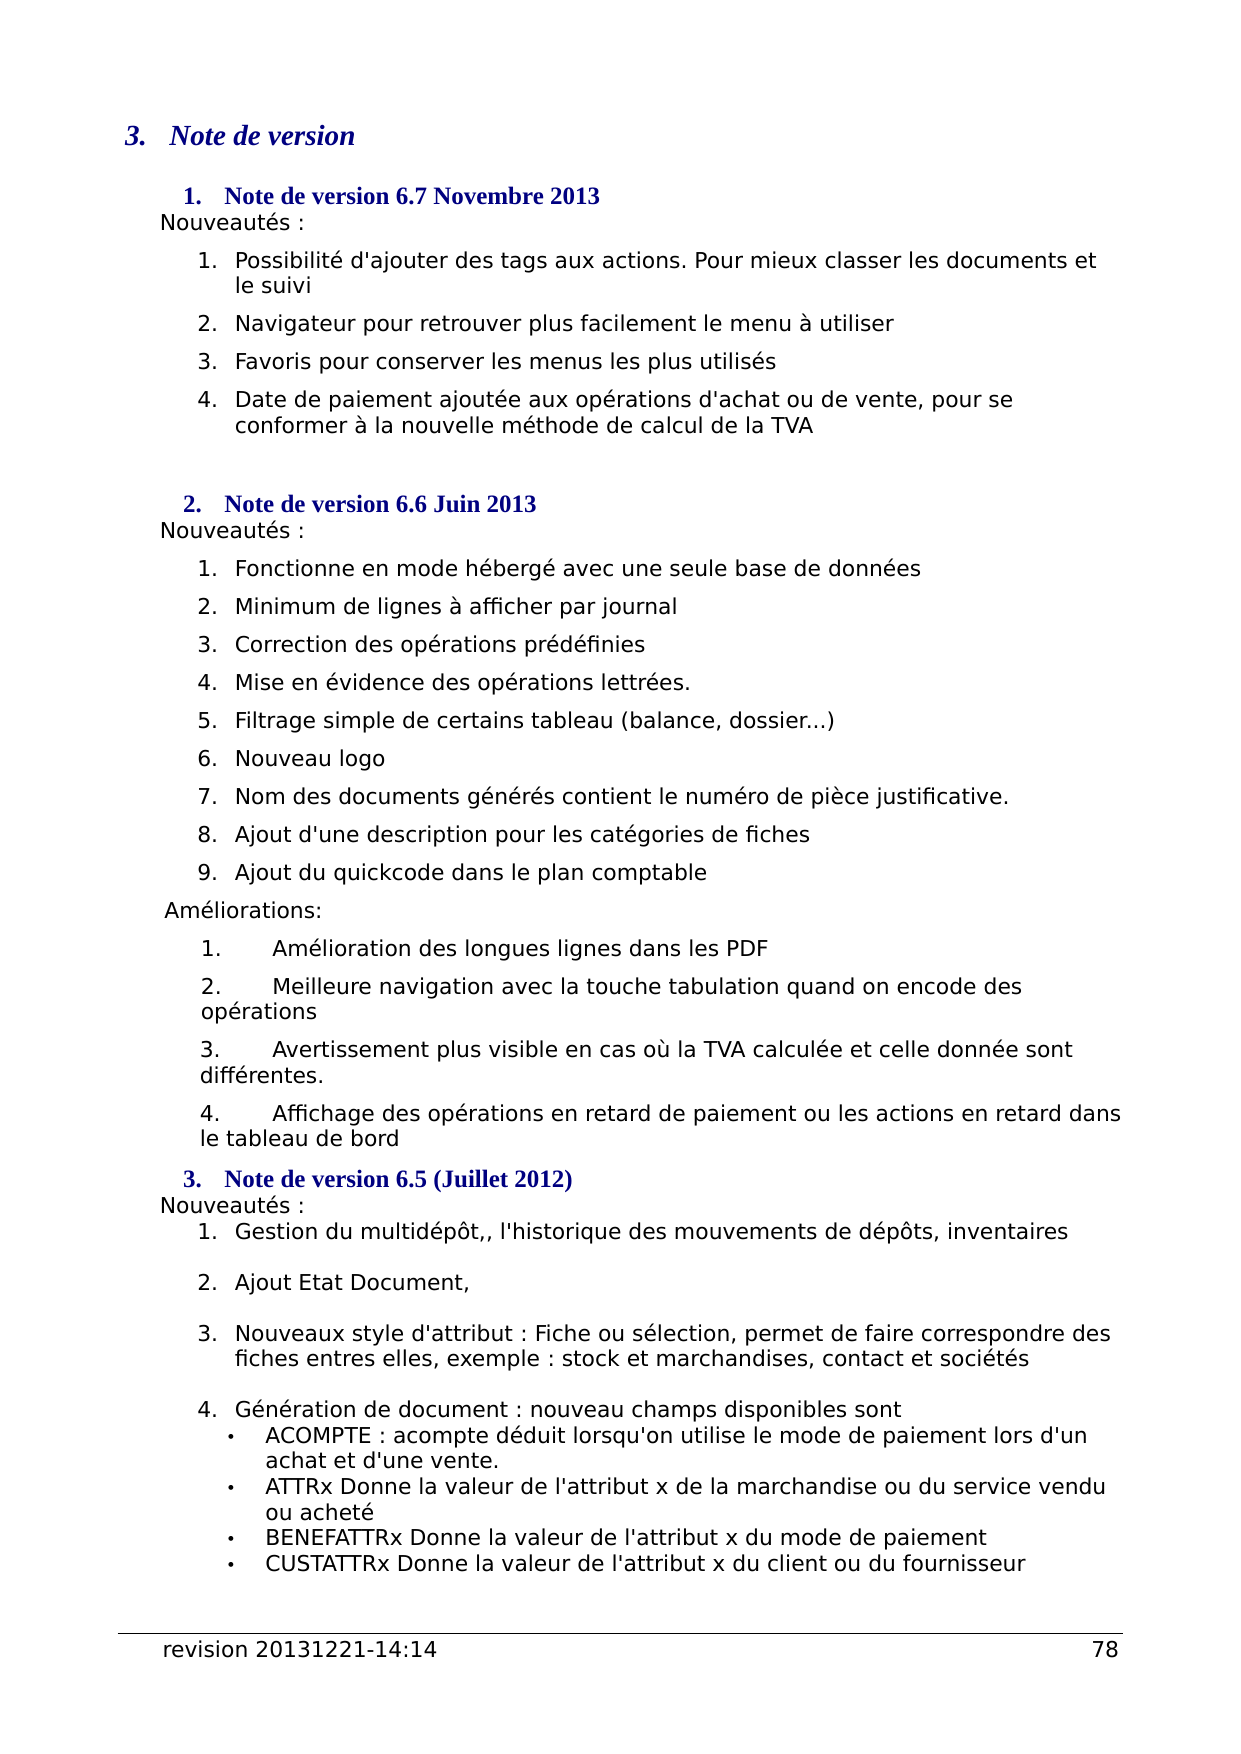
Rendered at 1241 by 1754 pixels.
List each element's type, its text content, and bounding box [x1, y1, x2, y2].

list BENEFATTRx Donne la valeur de l'attribut x du mode de paiement [228, 1525, 1123, 1551]
list Possibilité d'ajouter des tags aux actions. Pour mieux classer les documents et le suivi [197, 248, 1123, 299]
list Améliorations: [164, 898, 1123, 923]
list Date de paiement ajoutée aux opérations d'achat ou de vente, pour se conformer à la nouvelle méthode de calcul de la TVA [197, 387, 1123, 438]
list Mise en évidence des opérations lettrées. [197, 670, 1123, 695]
list Meilleure navigation avec la touche tabulation quand on encode des opérations [201, 974, 1123, 1025]
subtitle Note de version 6.5 (Juillet 2012) [177, 1164, 1123, 1193]
list Ajout Etat Document, [197, 1270, 1123, 1295]
list Affichage des opérations en retard de paiement ou les actions en retard dans le tableau de bord [199, 1101, 1123, 1152]
list Gestion du multidépôt,, l'historique des mouvements de dépôts, inventaires [197, 1219, 1123, 1244]
text Nouveautés : [159, 210, 1123, 235]
list Amélioration des longues lignes dans les PDF [201, 936, 1123, 961]
list ATTRx Donne la valeur de l'attribut x de la marchandise ou du service vendu ou acheté [228, 1474, 1123, 1525]
list Ajout d'une description pour les catégories de fiches [197, 822, 1123, 847]
subtitle Note de version 6.6 Juin 2013 [177, 489, 1123, 518]
text Nouveautés : [159, 518, 1123, 543]
list ACOMPTE : acompte déduit lorsqu'on utilise le mode de paiement lors d'un achat et d'une vente. [228, 1423, 1123, 1474]
list Nouveaux style d'attribut : Fiche ou sélection, permet de faire correspondre des fiches entres elles, exemple : stock et marchandises, contact et sociétés [197, 1321, 1123, 1372]
subtitle Note de version 6.7 Novembre 2013 [177, 181, 1123, 210]
list Correction des opérations prédéfinies [197, 632, 1123, 657]
list Nom des documents générés contient le numéro de pièce justificative. [197, 784, 1123, 809]
list Filtrage simple de certains tableau (balance, dossier...) [197, 708, 1123, 733]
list Avertissement plus visible en cas où la TVA calculée et celle donnée sont différentes. [199, 1037, 1123, 1088]
list Nouveau logo [197, 746, 1123, 771]
list Ajout du quickcode dans le plan comptable [197, 860, 1123, 885]
list Génération de document : nouveau champs disponibles sont [197, 1397, 1123, 1423]
list CUSTATTRx Donne la valeur de l'attribut x du client ou du fournisseur [228, 1551, 1123, 1576]
text Nouveautés : [159, 1193, 1123, 1219]
list Navigateur pour retrouver plus facilement le menu à utiliser [197, 311, 1123, 337]
list Fonctionne en mode hébergé avec une seule base de données [197, 556, 1123, 581]
list Favoris pour conserver les menus les plus utilisés [197, 349, 1123, 375]
subtitle Note de version [117, 118, 1123, 152]
list Minimum de lignes à afficher par journal [197, 594, 1123, 619]
